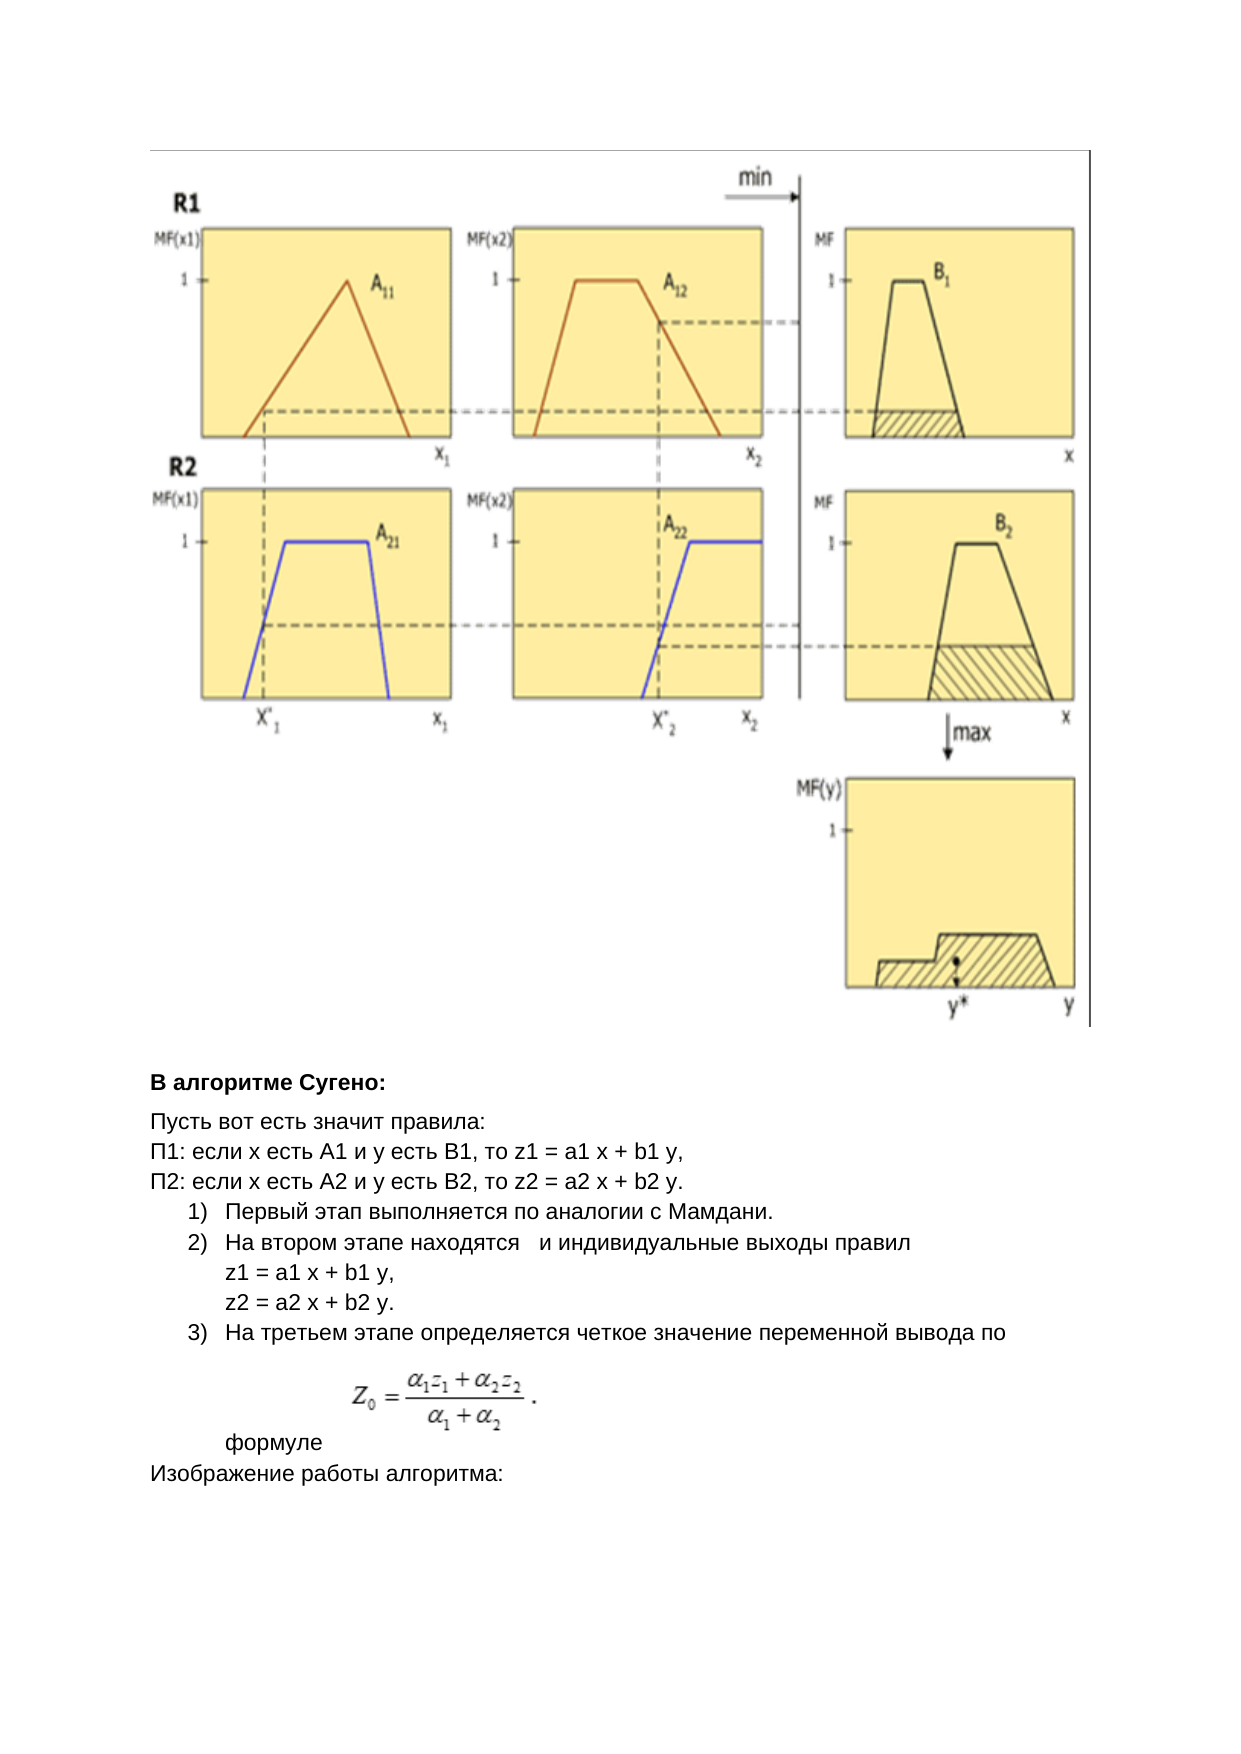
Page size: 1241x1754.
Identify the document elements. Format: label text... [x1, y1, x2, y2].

text z2 = a2 x + b2 y. [225, 1289, 1090, 1315]
list На втором этапе находятся и индивидуальные выходы правил [187, 1228, 1090, 1255]
text П2: если x есть A2 и y есть B2, то z2 = a2 x + b2 y. [150, 1168, 1090, 1194]
text z1 = a1 x + b1 y, [225, 1259, 1090, 1285]
text Изображение работы алгоритма: [150, 1459, 1090, 1486]
picture [329, 1349, 551, 1451]
text П1: если x есть A1 и y есть B1, то z1 = a1 x + b1 y, [150, 1138, 1090, 1164]
list На третьем этапе определяется четкое значение переменной вывода по формуле [187, 1319, 1090, 1349]
picture [150, 150, 1091, 1027]
subtitle В алгоритме Сугено: [150, 1069, 1090, 1095]
text Пусть вот есть значит правила: [150, 1108, 1090, 1134]
list Первый этап выполняется по аналогии с Мамдани. [187, 1198, 1090, 1224]
